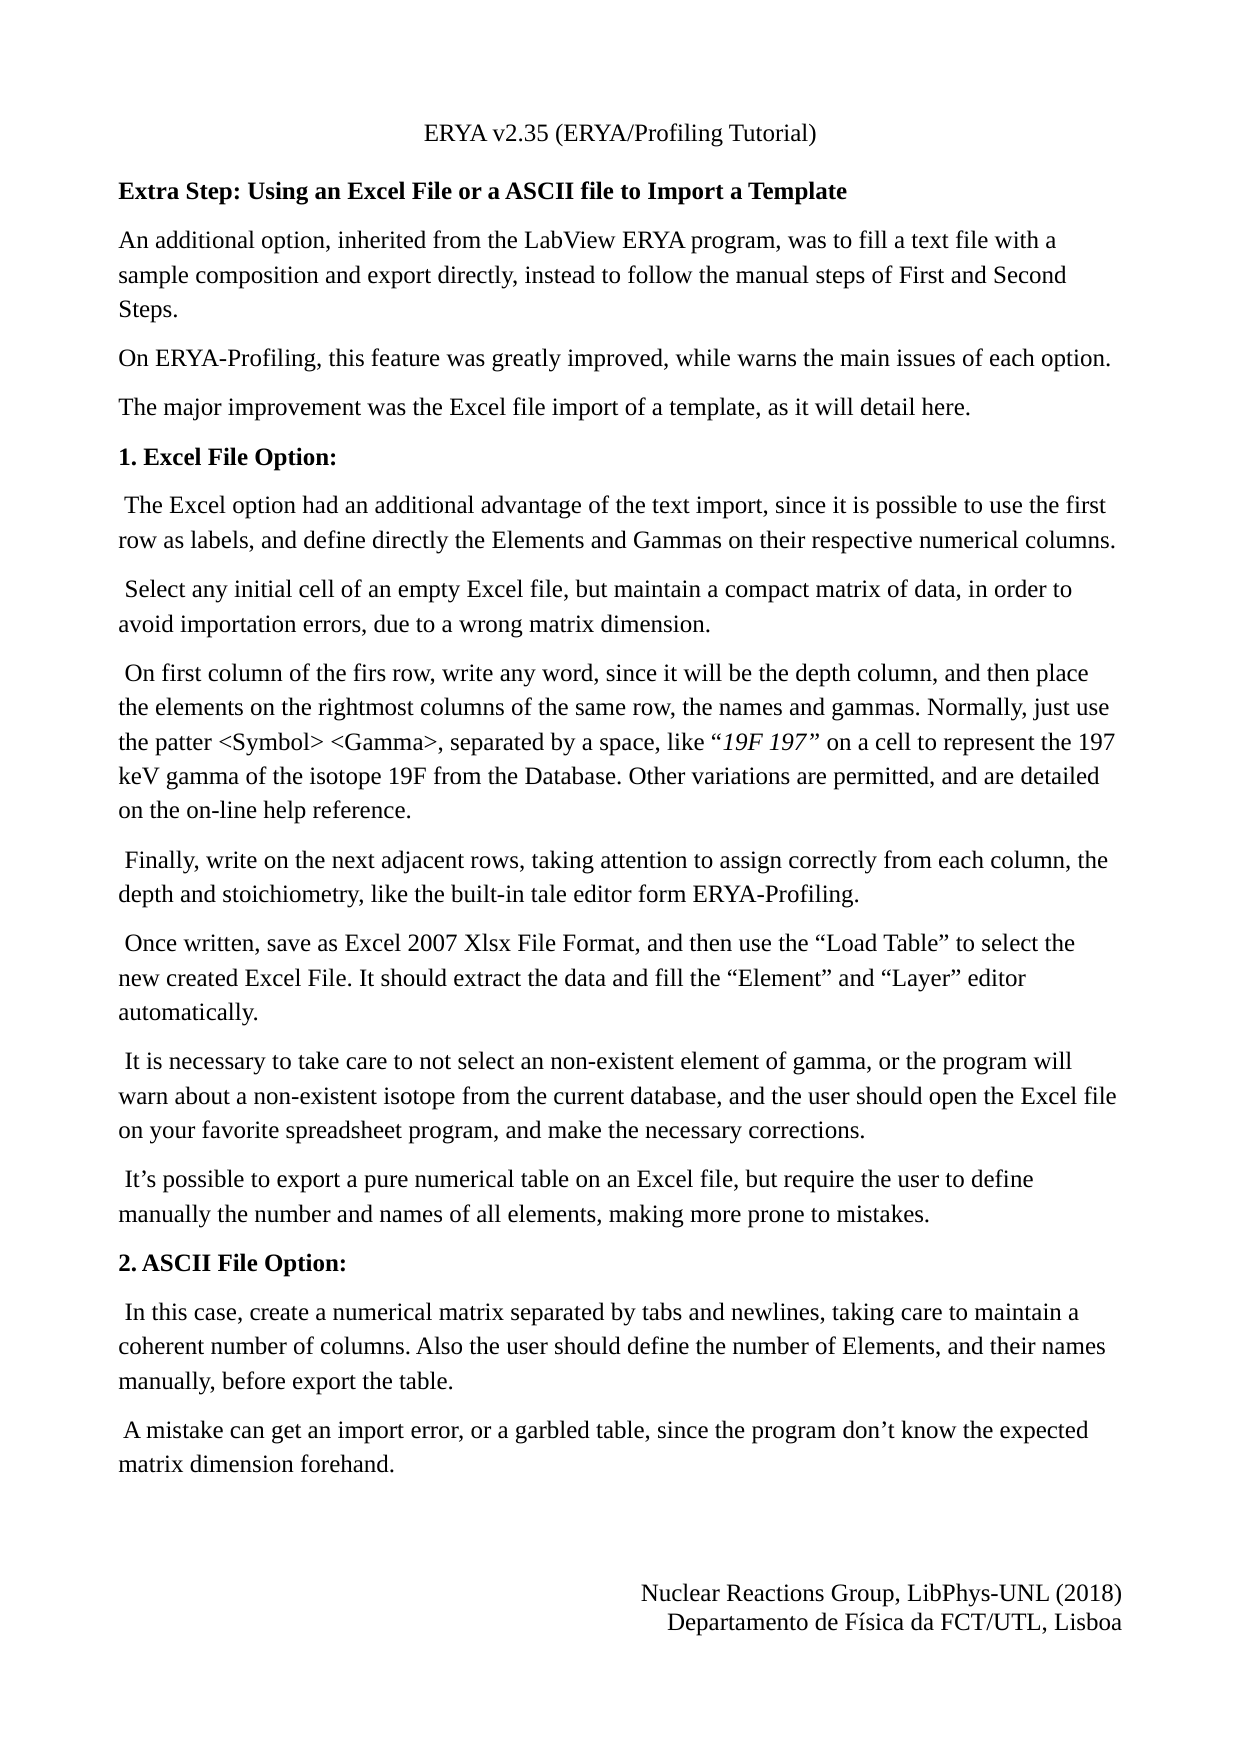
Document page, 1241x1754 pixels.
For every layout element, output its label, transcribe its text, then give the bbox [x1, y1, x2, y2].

text Finally, write on the next adjacent rows, taking attention to assign correctly from each column, the depth and stoichiometry, like the built-in tale editor form ERYA-Profiling. [118, 845, 1122, 908]
text An additional option, inherited from the LabView ERYA program, was to fill a text file with a sample composition and export directly, instead to follow the manual steps of First and Second Steps. [118, 225, 1122, 323]
text A mistake can get an import error, or a garbled table, since the program don’t know the expected matrix dimension forehand. [118, 1415, 1122, 1478]
text On ERYA-Profiling, this feature was greatly improved, while warns the main issues of each option. [118, 343, 1122, 372]
text It’s possible to export a pure numerical table on an Excel file, but require the user to define manually the number and names of all elements, making more prone to mistakes. [118, 1164, 1122, 1227]
text In this case, create a numerical matrix separated by tabs and newlines, taking care to maintain a coherent number of columns. Also the user should define the number of Elements, and their names manually, before export the table. [118, 1297, 1122, 1394]
text Once written, save as Excel 2007 Xlsx File Format, and then use the “Load Table” to select the new created Excel File. It should extract the data and fill the “Element” and “Layer” editor automatically. [118, 928, 1122, 1026]
text The major improvement was the Excel file import of a template, as it will detail here. [118, 392, 1122, 421]
text It is necessary to take care to not select an non-existent element of gamma, or the program will warn about a non-existent isotope from the current database, and the user should open the Excel file on your favorite spreadsheet program, and make the necessary corrections. [118, 1046, 1122, 1144]
text On first column of the firs row, write any word, since it will be the depth column, and then place the elements on the rightmost columns of the same row, the names and gammas. Normally, just use the patter <Symbol> <Gamma>, separated by a space, like “19F 197” on a cell to represent the 197 keV gamma of the isotope 19F from the Database. Other variations are permitted, and are detailed on the on-line help reference. [118, 658, 1122, 824]
text Select any initial cell of an empty Excel file, but maintain a compact matrix of data, in order to avoid importation errors, due to a wrong matrix dimension. [118, 574, 1122, 637]
text 1. Excel File Option: [118, 442, 1122, 470]
text 2. ASCII File Option: [118, 1248, 1122, 1277]
text Extra Step: Using an Excel File or a ASCII file to Import a Template [118, 176, 1122, 205]
text The Excel option had an additional advantage of the text import, since it is possible to use the first row as labels, and define directly the Elements and Gammas on their respective numerical columns. [118, 491, 1122, 554]
